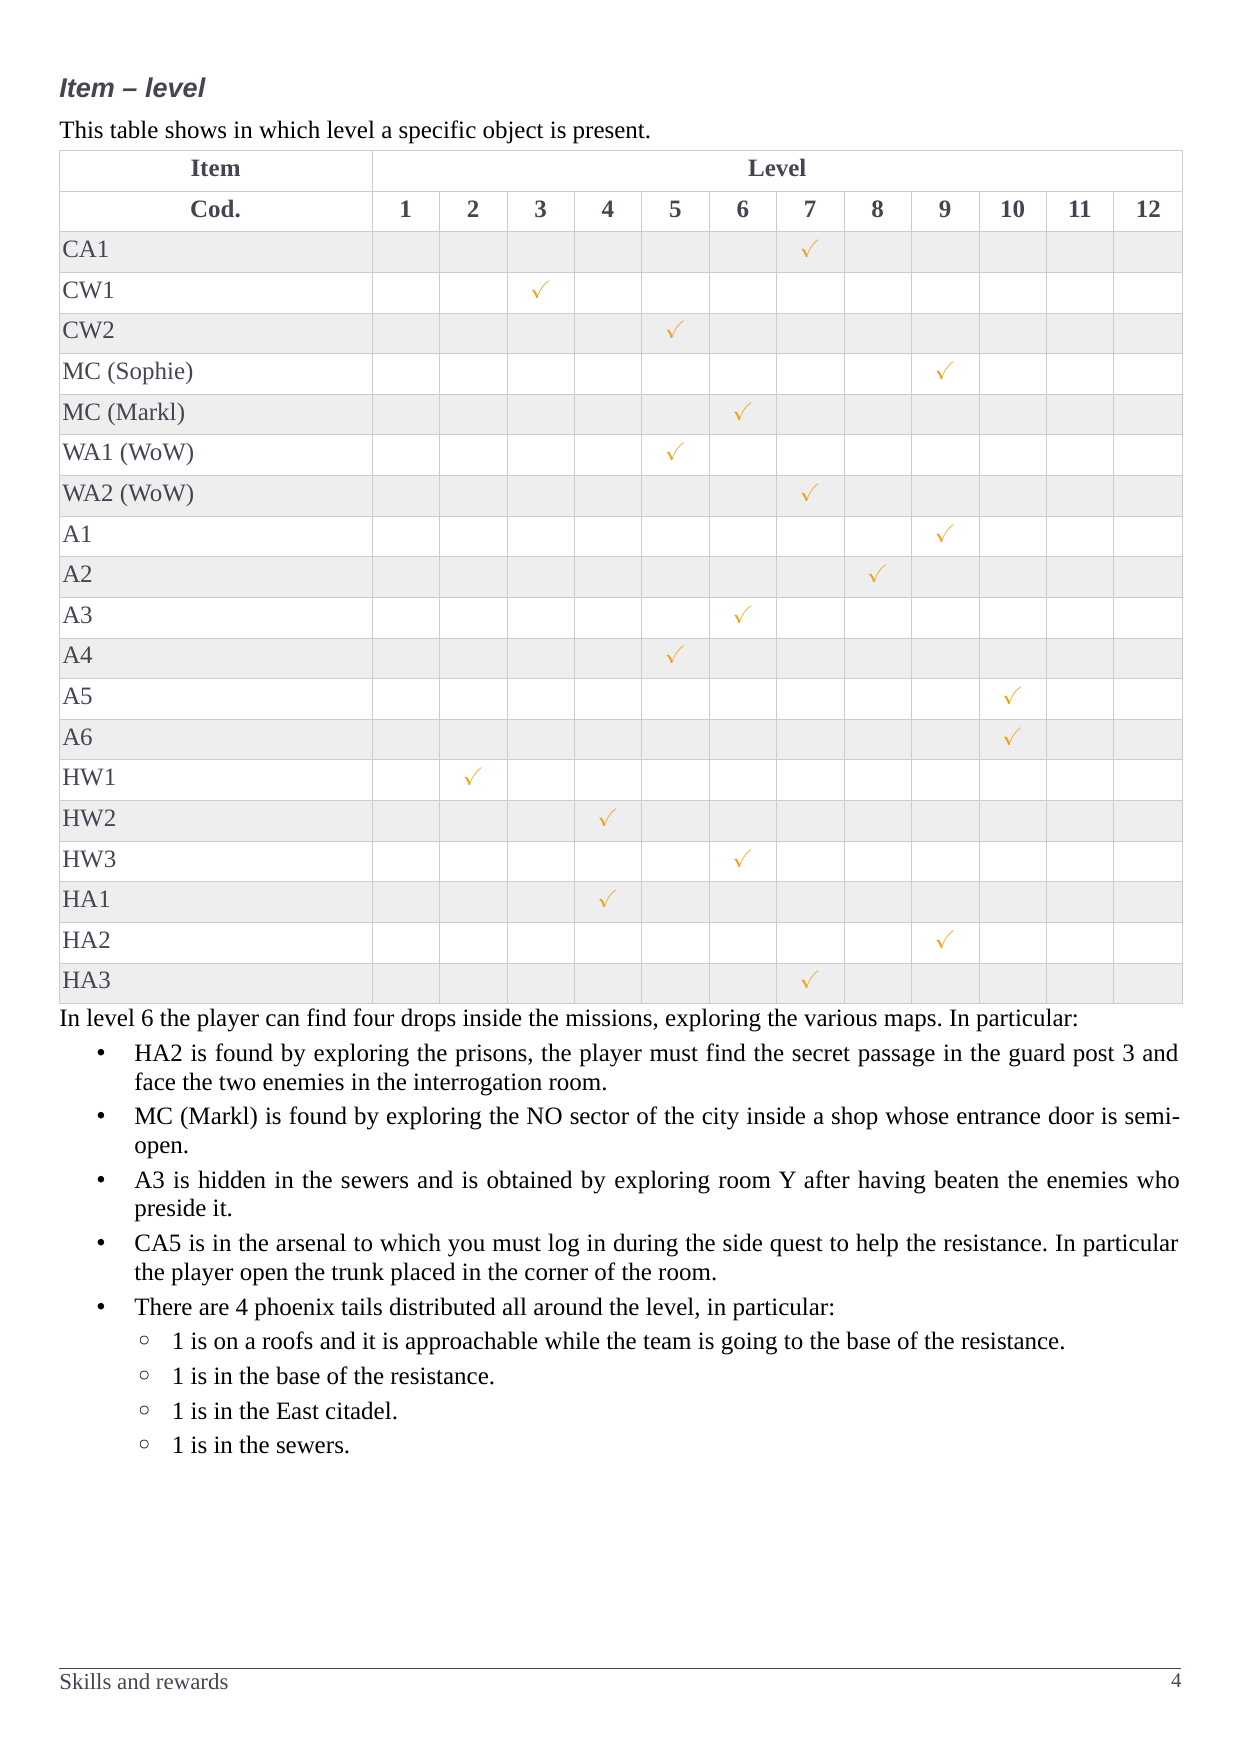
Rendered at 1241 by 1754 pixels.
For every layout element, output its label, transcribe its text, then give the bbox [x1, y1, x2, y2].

table_cell [373, 395, 439, 434]
table_cell [1047, 964, 1113, 1003]
table_cell ✓ [575, 801, 641, 841]
table_cell ✓ [710, 395, 776, 434]
table_cell CA1 [60, 232, 372, 272]
table_cell [1114, 273, 1182, 312]
table_cell [980, 639, 1046, 678]
table_cell [373, 801, 439, 841]
table_cell A2 [60, 557, 372, 597]
table_cell [980, 842, 1046, 881]
table_cell [440, 395, 507, 434]
table_cell [1047, 395, 1113, 434]
table_cell [845, 598, 911, 637]
table_cell [980, 395, 1046, 434]
table_cell [373, 517, 439, 556]
table_cell MC (Markl) [60, 395, 372, 434]
table_cell [1047, 801, 1113, 841]
table_cell [373, 720, 439, 759]
list CA5 is in the arsenal to which you must log in during the side quest to help the resistance. In particular the player open the trunk placed in the corner of the room. [97, 1228, 1181, 1286]
table_cell [710, 314, 776, 353]
table_cell [845, 517, 911, 556]
table_cell [373, 842, 439, 881]
table_cell [373, 476, 439, 516]
table_cell 7 [777, 192, 844, 231]
table_cell [777, 517, 844, 556]
table_cell 4 [575, 192, 641, 231]
table_cell [710, 517, 776, 556]
table_cell ✓ [642, 435, 709, 475]
table_cell [777, 395, 844, 434]
table_cell CW2 [60, 314, 372, 353]
table_cell [642, 882, 709, 922]
subtitle Item – level [59, 72, 1181, 103]
table_cell [912, 273, 979, 312]
table_cell [845, 395, 911, 434]
table_cell [710, 760, 776, 800]
table_cell [845, 679, 911, 719]
table_cell [440, 232, 507, 272]
table_cell [777, 354, 844, 394]
table_cell [980, 435, 1046, 475]
table_cell [575, 395, 641, 434]
table_cell CW1 [60, 273, 372, 312]
table_cell [845, 801, 911, 841]
table_cell HA3 [60, 964, 372, 1003]
table_cell [1114, 923, 1182, 962]
table_cell [912, 801, 979, 841]
table_cell [440, 720, 507, 759]
table_cell [845, 882, 911, 922]
table_cell [777, 557, 844, 597]
table_cell 3 [508, 192, 574, 231]
table_cell [845, 720, 911, 759]
table_cell [1114, 801, 1182, 841]
table_cell [912, 557, 979, 597]
table_cell [710, 557, 776, 597]
table_cell WA1 (WoW) [60, 435, 372, 475]
table_cell [1047, 232, 1113, 272]
table_cell [777, 598, 844, 637]
table_cell [508, 882, 574, 922]
table_cell [642, 720, 709, 759]
table_cell [980, 273, 1046, 312]
table_cell [1114, 842, 1182, 881]
table_cell [508, 801, 574, 841]
table_cell [373, 273, 439, 312]
table_cell 2 [440, 192, 507, 231]
table_cell Cod. [60, 192, 372, 231]
table_cell MC (Sophie) [60, 354, 372, 394]
list There are 4 phoenix tails distributed all around the level, in particular: [97, 1292, 1181, 1320]
table_cell [440, 273, 507, 312]
table_cell ✓ [912, 923, 979, 962]
table_cell [440, 882, 507, 922]
table_cell [440, 517, 507, 556]
table_cell [1047, 923, 1113, 962]
table_cell [845, 314, 911, 353]
table_cell ✓ [642, 314, 709, 353]
table_cell [980, 476, 1046, 516]
table_cell [575, 232, 641, 272]
table_cell [1114, 395, 1182, 434]
table_cell [642, 964, 709, 1003]
table_cell [912, 720, 979, 759]
table_cell [1114, 557, 1182, 597]
table_cell ✓ [575, 882, 641, 922]
table_cell [912, 395, 979, 434]
table_cell [508, 557, 574, 597]
table_cell [642, 923, 709, 962]
table_cell [440, 639, 507, 678]
text This table shows in which level a specific object is present. [59, 115, 1181, 144]
table_cell [575, 557, 641, 597]
table_cell [912, 842, 979, 881]
table_cell ✓ [508, 273, 574, 312]
table_cell A5 [60, 679, 372, 719]
table_cell [642, 395, 709, 434]
list 1 is in the base of the resistance. [134, 1361, 1181, 1390]
table_cell [575, 639, 641, 678]
table_cell [710, 720, 776, 759]
table_cell [642, 557, 709, 597]
table_cell [980, 232, 1046, 272]
table_cell [1047, 639, 1113, 678]
table_cell 8 [845, 192, 911, 231]
table_cell 5 [642, 192, 709, 231]
table_cell [710, 435, 776, 475]
table_cell [980, 517, 1046, 556]
table_cell [508, 476, 574, 516]
table_cell [373, 354, 439, 394]
list A3 is hidden in the sewers and is obtained by exploring room Y after having beaten the enemies who preside it. [97, 1165, 1181, 1222]
table_cell [373, 639, 439, 678]
table_cell [440, 435, 507, 475]
table_cell [1114, 598, 1182, 637]
table_cell [642, 679, 709, 719]
table_cell WA2 (WoW) [60, 476, 372, 516]
table_header Item [60, 151, 372, 191]
table_cell [1114, 760, 1182, 800]
table_cell [373, 557, 439, 597]
table_cell [1114, 232, 1182, 272]
table_cell [912, 598, 979, 637]
list 1 is on a roofs and it is approachable while the team is going to the base of the resistance. [134, 1326, 1181, 1355]
table_cell [575, 273, 641, 312]
table_cell [440, 801, 507, 841]
table_cell [642, 354, 709, 394]
table_cell [373, 679, 439, 719]
table_cell [575, 923, 641, 962]
table_cell ✓ [777, 964, 844, 1003]
table_cell ✓ [845, 557, 911, 597]
table_cell [1047, 476, 1113, 516]
table_cell [1047, 557, 1113, 597]
table_cell [1047, 760, 1113, 800]
table_cell [440, 679, 507, 719]
table_cell [845, 760, 911, 800]
table_cell [980, 598, 1046, 637]
table_cell [845, 273, 911, 312]
table_cell ✓ [777, 476, 844, 516]
table_cell [575, 517, 641, 556]
table_header Level [373, 151, 1182, 191]
table_cell [1047, 314, 1113, 353]
table_cell [508, 517, 574, 556]
table_cell [1114, 964, 1182, 1003]
table_cell [1114, 435, 1182, 475]
table_cell ✓ [980, 679, 1046, 719]
list HA2 is found by exploring the prisons, the player must find the secret passage in the guard post 3 and face the two enemies in the interrogation room. [97, 1038, 1181, 1095]
table_cell [710, 639, 776, 678]
table_cell [373, 232, 439, 272]
table_cell [980, 882, 1046, 922]
table_cell [912, 435, 979, 475]
table_cell [710, 923, 776, 962]
table_cell [508, 598, 574, 637]
table_cell [642, 517, 709, 556]
table_cell [845, 964, 911, 1003]
table_cell [508, 760, 574, 800]
table_cell [642, 598, 709, 637]
table_cell [642, 476, 709, 516]
table_cell [508, 923, 574, 962]
table_cell [777, 842, 844, 881]
table_cell [710, 801, 776, 841]
table_cell [845, 232, 911, 272]
table_cell [912, 476, 979, 516]
table_cell [373, 314, 439, 353]
table_cell [373, 598, 439, 637]
table_cell [845, 842, 911, 881]
table_cell [980, 760, 1046, 800]
table_cell [1047, 679, 1113, 719]
table_cell [777, 720, 844, 759]
table_cell [845, 923, 911, 962]
table_cell ✓ [710, 842, 776, 881]
table_cell [575, 598, 641, 637]
table_cell A3 [60, 598, 372, 637]
table_cell [440, 476, 507, 516]
table_cell A6 [60, 720, 372, 759]
table_cell [1114, 882, 1182, 922]
table_cell A1 [60, 517, 372, 556]
table_cell 9 [912, 192, 979, 231]
table_cell [440, 598, 507, 637]
table_cell [508, 354, 574, 394]
table_cell [575, 679, 641, 719]
table_cell [777, 679, 844, 719]
table_cell [1114, 679, 1182, 719]
table_cell [373, 760, 439, 800]
table_cell [1047, 435, 1113, 475]
table_cell ✓ [980, 720, 1046, 759]
text In level 6 the player can find four drops inside the missions, exploring the various maps. In particular: [59, 1004, 1181, 1032]
table_cell [912, 314, 979, 353]
table_cell [980, 557, 1046, 597]
table_cell [980, 964, 1046, 1003]
table_cell ✓ [440, 760, 507, 800]
table_cell [1047, 720, 1113, 759]
table_cell ✓ [642, 639, 709, 678]
table_cell [980, 354, 1046, 394]
table_cell [440, 842, 507, 881]
table_cell [1114, 354, 1182, 394]
table_cell [642, 232, 709, 272]
table_cell [508, 232, 574, 272]
table_cell [508, 314, 574, 353]
table_cell [575, 842, 641, 881]
table_cell 6 [710, 192, 776, 231]
table_cell [575, 314, 641, 353]
table_cell [1047, 842, 1113, 881]
table_cell [777, 801, 844, 841]
table_cell [508, 720, 574, 759]
table_cell [1114, 720, 1182, 759]
table_cell [1047, 882, 1113, 922]
list 1 is in the East citadel. [134, 1396, 1181, 1424]
table_cell [373, 964, 439, 1003]
table_cell 12 [1114, 192, 1182, 231]
table_cell [1114, 517, 1182, 556]
table_cell [440, 354, 507, 394]
table_cell [1114, 314, 1182, 353]
table_cell [373, 435, 439, 475]
table_cell 1 [373, 192, 439, 231]
table_cell [912, 964, 979, 1003]
table_cell [575, 435, 641, 475]
table_cell [845, 435, 911, 475]
list MC (Markl) is found by exploring the NO sector of the city inside a shop whose entrance door is semi-open. [97, 1101, 1181, 1159]
table_cell [777, 639, 844, 678]
table_cell [777, 882, 844, 922]
table_cell HW1 [60, 760, 372, 800]
table_cell [440, 923, 507, 962]
table_cell [777, 273, 844, 312]
table_cell [1047, 598, 1113, 637]
table_cell [642, 801, 709, 841]
table_cell [508, 395, 574, 434]
list 1 is in the sewers. [134, 1430, 1181, 1459]
table_cell 10 [980, 192, 1046, 231]
table_cell [1047, 517, 1113, 556]
table_cell HA2 [60, 923, 372, 962]
table_cell [508, 639, 574, 678]
table_cell [440, 557, 507, 597]
table_cell [575, 476, 641, 516]
table_cell HW3 [60, 842, 372, 881]
table_cell [980, 314, 1046, 353]
table_cell [777, 314, 844, 353]
table_cell [845, 354, 911, 394]
table_cell [912, 232, 979, 272]
table_cell [912, 639, 979, 678]
table_cell [980, 801, 1046, 841]
table_cell [575, 720, 641, 759]
table_cell [575, 760, 641, 800]
table_cell [710, 476, 776, 516]
table_cell [373, 882, 439, 922]
table_cell [1047, 354, 1113, 394]
table_cell [440, 964, 507, 1003]
table_cell [710, 273, 776, 312]
table_cell [642, 273, 709, 312]
table_cell [710, 354, 776, 394]
table_cell [980, 923, 1046, 962]
table_cell [575, 964, 641, 1003]
table_cell [710, 964, 776, 1003]
table_cell [1047, 273, 1113, 312]
table_cell [777, 435, 844, 475]
table_cell [912, 679, 979, 719]
table_cell [845, 476, 911, 516]
table_cell [642, 842, 709, 881]
table_cell [777, 760, 844, 800]
table_cell [777, 923, 844, 962]
table_cell [642, 760, 709, 800]
table_cell [373, 923, 439, 962]
table_cell [845, 639, 911, 678]
table_cell 11 [1047, 192, 1113, 231]
table_cell [508, 435, 574, 475]
table_cell [1114, 476, 1182, 516]
table_cell [912, 760, 979, 800]
table_cell [710, 232, 776, 272]
table_cell [508, 679, 574, 719]
table_cell ✓ [710, 598, 776, 637]
table_cell [440, 314, 507, 353]
table_cell ✓ [777, 232, 844, 272]
table_cell [912, 882, 979, 922]
table_cell A4 [60, 639, 372, 678]
table_cell HA1 [60, 882, 372, 922]
table_cell HW2 [60, 801, 372, 841]
table_cell ✓ [912, 517, 979, 556]
table_cell [710, 882, 776, 922]
table_cell [508, 842, 574, 881]
table_cell [710, 679, 776, 719]
table_cell [1114, 639, 1182, 678]
table_cell [508, 964, 574, 1003]
table_cell [575, 354, 641, 394]
table_cell ✓ [912, 354, 979, 394]
